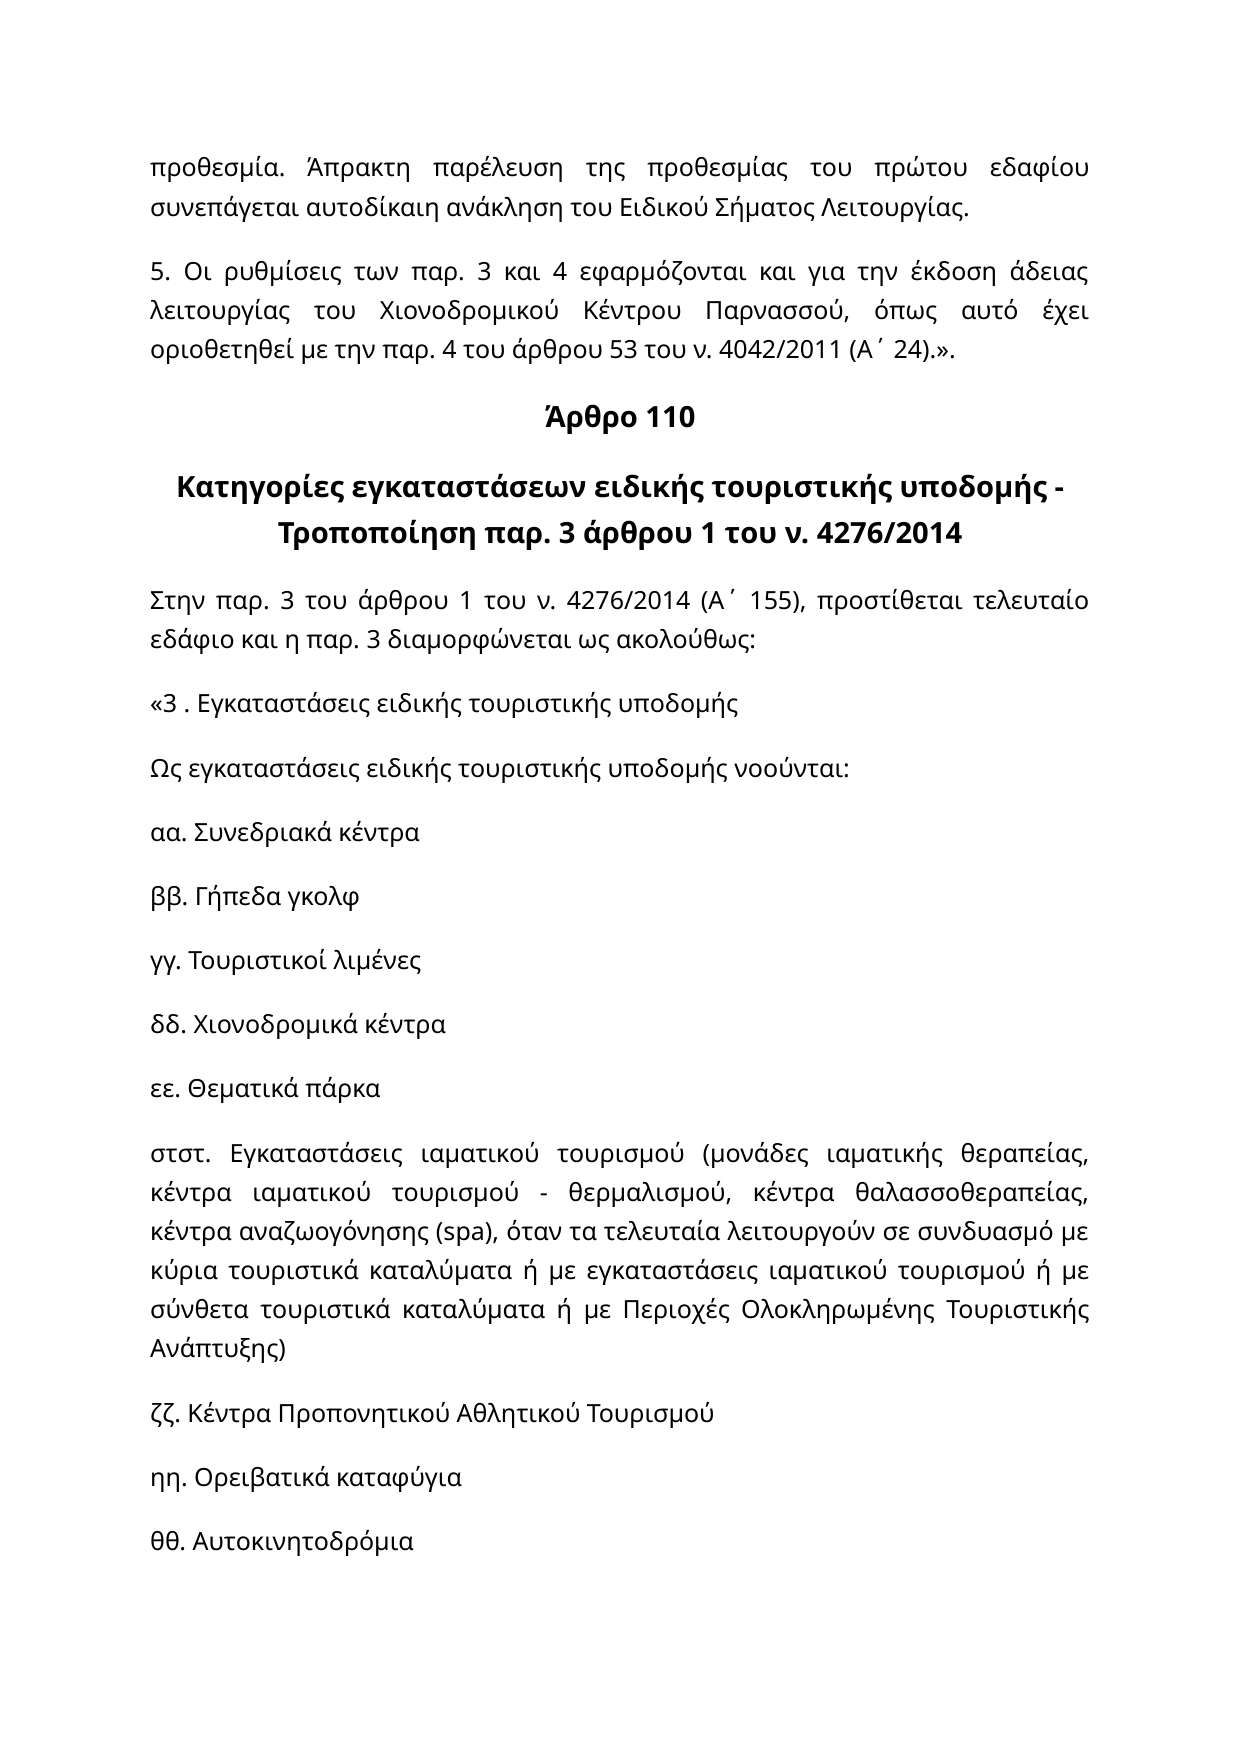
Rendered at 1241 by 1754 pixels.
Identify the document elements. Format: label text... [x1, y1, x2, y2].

text 5. Οι ρυθμίσεις των παρ. 3 και 4 εφαρμόζονται και για την έκδοση άδειας λειτουργίας του Χιονοδρομικού Κέντρου Παρνασσού, όπως αυτό έχει οριοθετηθεί με την παρ. 4 του άρθρου 53 του ν. 4042/2011 (Α΄ 24).». [150, 253, 1090, 366]
text ηη. Ορειβατικά καταφύγια [150, 1459, 1090, 1493]
text προθεσμία. Άπρακτη παρέλευση της προθεσμίας του πρώτου εδαφίου συνεπάγεται αυτοδίκαιη ανάκληση του Ειδικού Σήματος Λειτουργίας. [150, 150, 1090, 223]
subtitle Άρθρο 110 [150, 396, 1090, 436]
text θθ. Αυτοκινητοδρόμια [150, 1523, 1090, 1558]
text δδ. Χιονοδρομικά κέντρα [150, 1007, 1090, 1041]
text εε. Θεματικά πάρκα [150, 1071, 1090, 1105]
text ββ. Γήπεδα γκολφ [150, 878, 1090, 913]
subtitle Κατηγορίες εγκαταστάσεων ειδικής τουριστικής υποδομής - Τροποποίηση παρ. 3 άρθρου 1 του ν. 4276/2014 [150, 466, 1090, 552]
text Ως εγκαταστάσεις ειδικής τουριστικής υποδομής νοούνται: [150, 750, 1090, 784]
text Στην παρ. 3 του άρθρου 1 του ν. 4276/2014 (Α΄ 155), προστίθεται τελευταίο εδάφιο και η παρ. 3 διαμορφώνεται ως ακολούθως: [150, 583, 1090, 656]
text αα. Συνεδριακά κέντρα [150, 814, 1090, 848]
text στστ. Εγκαταστάσεις ιαματικού τουρισμού (μονάδες ιαματικής θεραπείας, κέντρα ιαματικού τουρισμού - θερμαλισμού, κέντρα θαλασσοθεραπείας, κέντρα αναζωογόνησης (spa), όταν τα τελευταία λειτουργούν σε συνδυασμό με κύρια τουριστικά καταλύματα ή με εγκαταστάσεις ιαματικού τουρισμού ή με σύνθετα τουριστικά καταλύματα ή με Περιοχές Ολοκληρωμένης Τουριστικής Ανάπτυξης) [150, 1135, 1090, 1365]
text γγ. Τουριστικοί λιμένες [150, 943, 1090, 977]
text «3 . Εγκαταστάσεις ειδικής τουριστικής υποδομής [150, 686, 1090, 720]
text ζζ. Κέντρα Προπονητικού Αθλητικού Τουρισμού [150, 1395, 1090, 1429]
